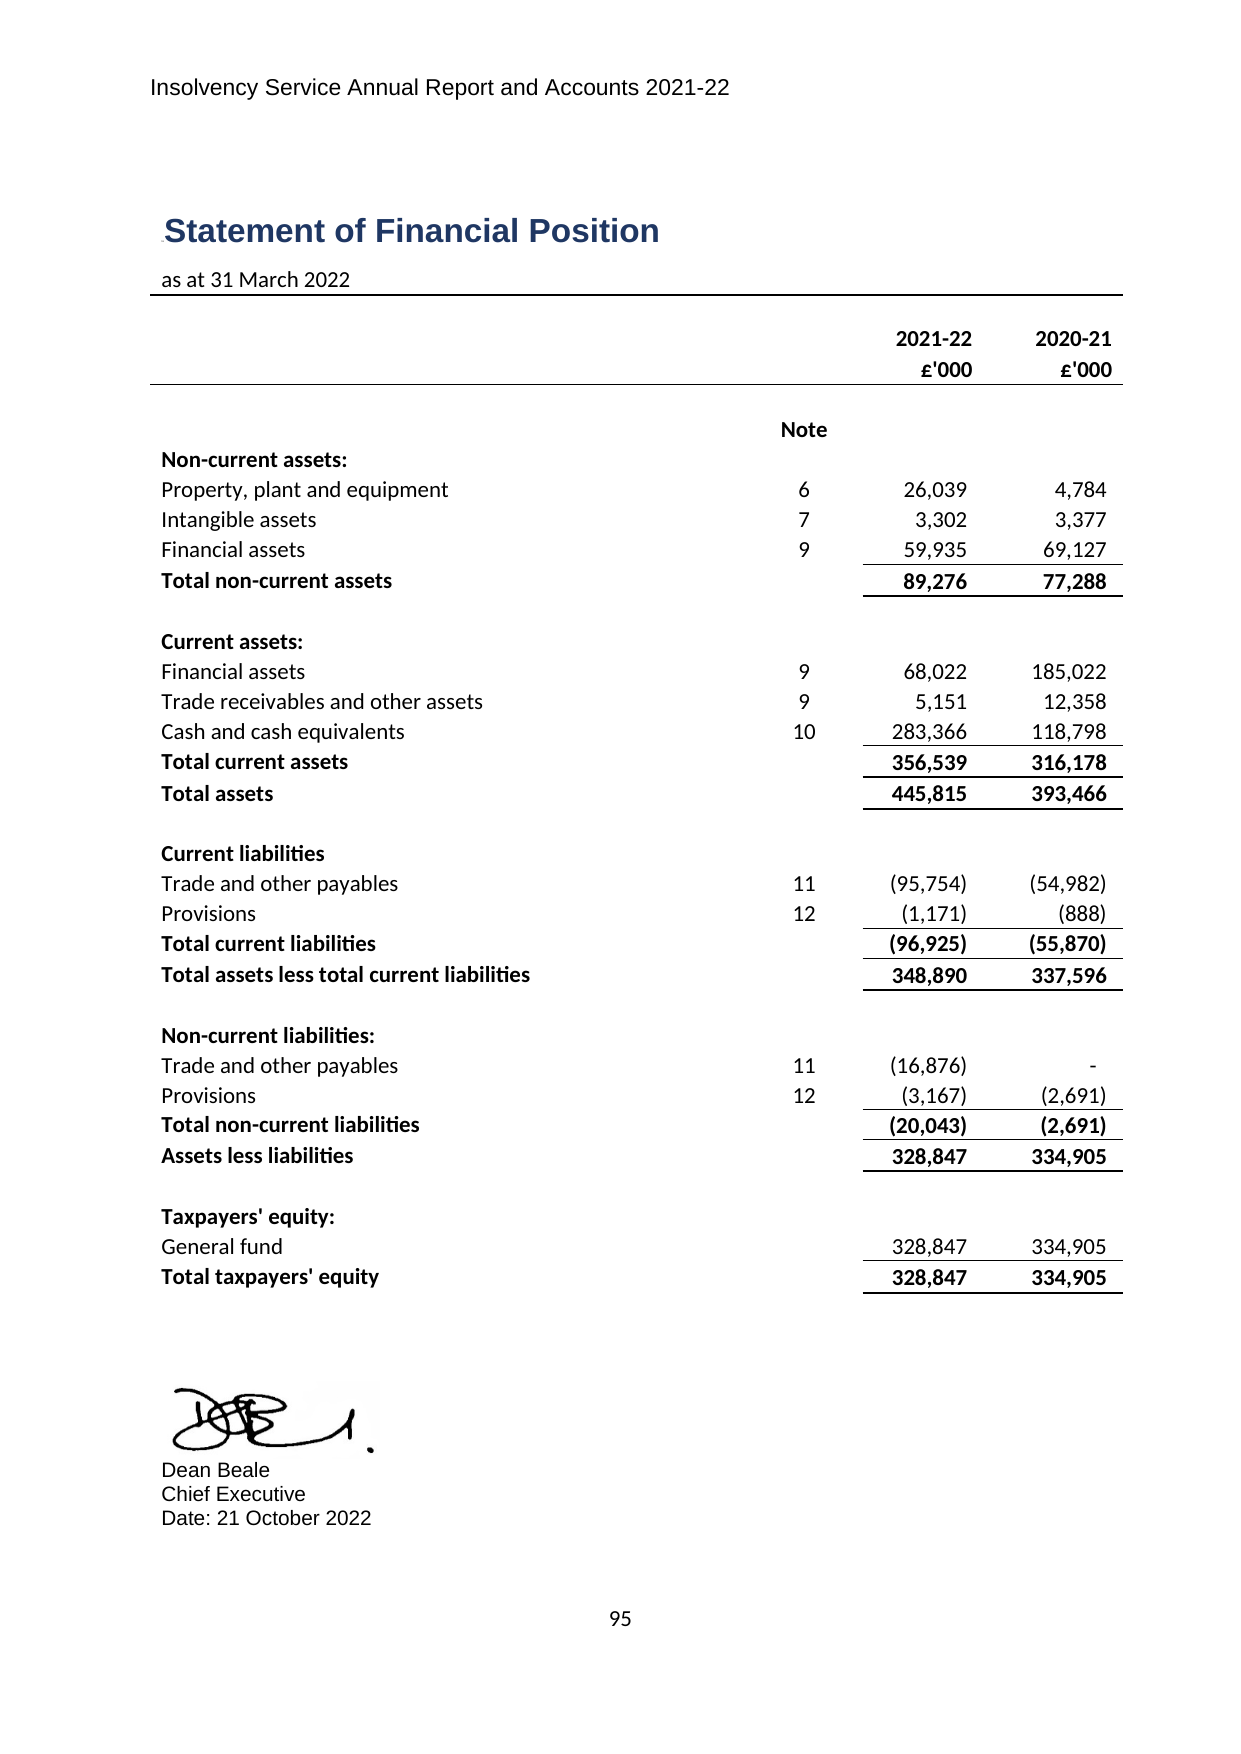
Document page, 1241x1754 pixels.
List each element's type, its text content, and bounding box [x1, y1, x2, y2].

table_cell 316,178 [984, 746, 1123, 776]
table_cell [745, 564, 862, 595]
table_cell 118,798 [984, 715, 1123, 745]
table_cell [745, 928, 862, 958]
table_cell [984, 991, 1123, 1019]
table_cell [745, 1230, 862, 1260]
table_cell [150, 808, 745, 838]
table_cell [745, 444, 862, 474]
table_cell 334,905 [984, 1261, 1123, 1292]
table_cell Trade and other payables [150, 868, 745, 898]
table_cell Trade and other payables [150, 1049, 745, 1079]
table_cell as at 31 March 2022 [150, 262, 1123, 293]
table_cell Non-current liabilities: [150, 1019, 745, 1049]
table_header 1BStatement of Financial Position [150, 195, 1123, 262]
table_cell (96,925) [863, 929, 983, 958]
table_cell [984, 810, 1123, 838]
table_cell - [984, 1049, 1123, 1079]
table_cell Intangible assets [150, 504, 745, 534]
table_cell Cash and cash equivalents [150, 715, 745, 745]
table_cell 348,890 [863, 959, 983, 989]
table_cell Financial assets [150, 534, 745, 564]
table_cell [745, 808, 862, 838]
table_cell 283,366 [863, 715, 983, 745]
table_cell [863, 444, 983, 474]
table_cell Total non-current liabilities [150, 1109, 745, 1139]
table_cell 4,784 [984, 474, 1123, 504]
table_cell 337,596 [984, 959, 1123, 989]
table_cell 11 [745, 868, 862, 898]
table_cell Total taxpayers' equity [150, 1260, 745, 1292]
table_cell [150, 1292, 1123, 1322]
table_cell Assets less liabilities [150, 1139, 745, 1170]
table_cell [745, 745, 862, 776]
table_cell [745, 385, 862, 414]
table_cell [150, 385, 745, 414]
table_cell [745, 1200, 862, 1230]
table_cell [150, 1530, 1123, 1560]
table_cell 7 [745, 504, 862, 534]
table_cell 334,905 [984, 1230, 1123, 1260]
table_cell 68,022 [863, 655, 983, 685]
table_cell [984, 1200, 1123, 1230]
table_cell [863, 1200, 983, 1230]
table_cell [984, 625, 1123, 655]
table_cell [863, 625, 983, 655]
table_cell [745, 1139, 862, 1170]
table_cell General fund [150, 1230, 745, 1260]
table_cell [984, 1172, 1123, 1200]
table_cell [745, 1109, 862, 1139]
table_cell [984, 444, 1123, 474]
table_cell 10 [745, 715, 862, 745]
table_cell 89,276 [863, 565, 983, 595]
table_cell [150, 296, 1123, 324]
table_cell 445,815 [863, 778, 983, 807]
table_cell 12 [745, 1079, 862, 1109]
table_cell 9 [745, 685, 862, 715]
table_cell Non-current assets: [150, 444, 745, 474]
table_cell £'000 [863, 354, 983, 384]
table_cell Financial assets [150, 655, 745, 685]
table_cell Provisions [150, 1079, 745, 1109]
table_cell Taxpayers' equity: [150, 1200, 745, 1230]
table_cell 77,288 [984, 565, 1123, 595]
table_cell 59,935 [863, 534, 983, 564]
table_cell 9 [745, 534, 862, 564]
table_cell (888) [984, 898, 1123, 928]
table_cell (95,754) [863, 868, 983, 898]
table_cell (1,171) [863, 898, 983, 928]
table_cell [863, 597, 983, 625]
table_cell [984, 1019, 1123, 1049]
table_cell Provisions [150, 898, 745, 928]
table_cell [745, 354, 862, 384]
table_cell [984, 838, 1123, 868]
table_cell (55,870) [984, 929, 1123, 958]
table_cell [150, 354, 745, 384]
table_cell [150, 1352, 1123, 1382]
table_cell 69,127 [984, 534, 1123, 564]
table_cell Total assets [150, 776, 745, 807]
table_cell [863, 1019, 983, 1049]
table_cell [150, 595, 745, 625]
table_cell [863, 414, 983, 444]
table_cell [150, 1382, 161, 1458]
table_cell [150, 989, 745, 1019]
table_cell 356,539 [863, 746, 983, 776]
table_cell (2,691) [984, 1110, 1123, 1139]
table_cell [745, 989, 862, 1019]
table_cell [863, 385, 983, 414]
table_cell [150, 414, 745, 444]
table_cell [150, 1322, 1123, 1352]
table_cell [745, 1019, 862, 1049]
table_cell [984, 597, 1123, 625]
table_cell [150, 324, 745, 354]
table_cell [150, 1560, 1123, 1590]
table_cell Trade receivables and other assets [150, 685, 745, 715]
table_cell [150, 1170, 745, 1200]
table_cell (2,691) [984, 1079, 1123, 1109]
table_cell (3,167) [863, 1079, 983, 1109]
table_cell [745, 958, 862, 989]
table_cell Total assets less total current liabilities [150, 958, 745, 989]
table_cell 328,847 [863, 1261, 983, 1292]
table_cell 2020-21 [984, 324, 1123, 354]
table_cell Total current assets [150, 745, 745, 776]
table_cell Current assets: [150, 625, 745, 655]
table_cell [863, 1172, 983, 1200]
table_cell [381, 1382, 1123, 1458]
table_cell £'000 [984, 354, 1123, 384]
table_cell Note [745, 414, 862, 444]
table_cell [745, 324, 862, 354]
table_cell (54,982) [984, 868, 1123, 898]
table_cell [984, 414, 1123, 444]
table_cell Current liabilities [150, 838, 745, 868]
table_cell 328,847 [863, 1140, 983, 1170]
table_cell [984, 385, 1123, 414]
table_cell Dean Beale Chief Executive Date: 21 October 2022 [150, 1458, 1123, 1530]
table_cell 26,039 [863, 474, 983, 504]
table_cell 9 [745, 655, 862, 685]
table_cell 11 [745, 1049, 862, 1079]
table_cell Property, plant and equipment [150, 474, 745, 504]
table_cell [745, 1170, 862, 1200]
table_cell 328,847 [863, 1230, 983, 1260]
table_cell [863, 838, 983, 868]
table_cell [745, 838, 862, 868]
table_cell 393,466 [984, 778, 1123, 807]
table_cell Total non-current assets [150, 564, 745, 595]
table_cell (20,043) [863, 1110, 983, 1139]
table_cell [745, 776, 862, 807]
table_cell [863, 810, 983, 838]
table_cell 3,377 [984, 504, 1123, 534]
table_cell [745, 595, 862, 625]
table_cell [863, 991, 983, 1019]
table_cell 334,905 [984, 1140, 1123, 1170]
table_cell (16,876) [863, 1049, 983, 1079]
table_cell 2021-22 [863, 324, 983, 354]
table_cell 12 [745, 898, 862, 928]
table_cell 6 [745, 474, 862, 504]
table_cell [745, 1260, 862, 1292]
table_cell 185,022 [984, 655, 1123, 685]
table_cell 3,302 [863, 504, 983, 534]
table_cell 12,358 [984, 685, 1123, 715]
table_cell [745, 625, 862, 655]
table_cell Total current liabilities [150, 928, 745, 958]
table_cell 5,151 [863, 685, 983, 715]
